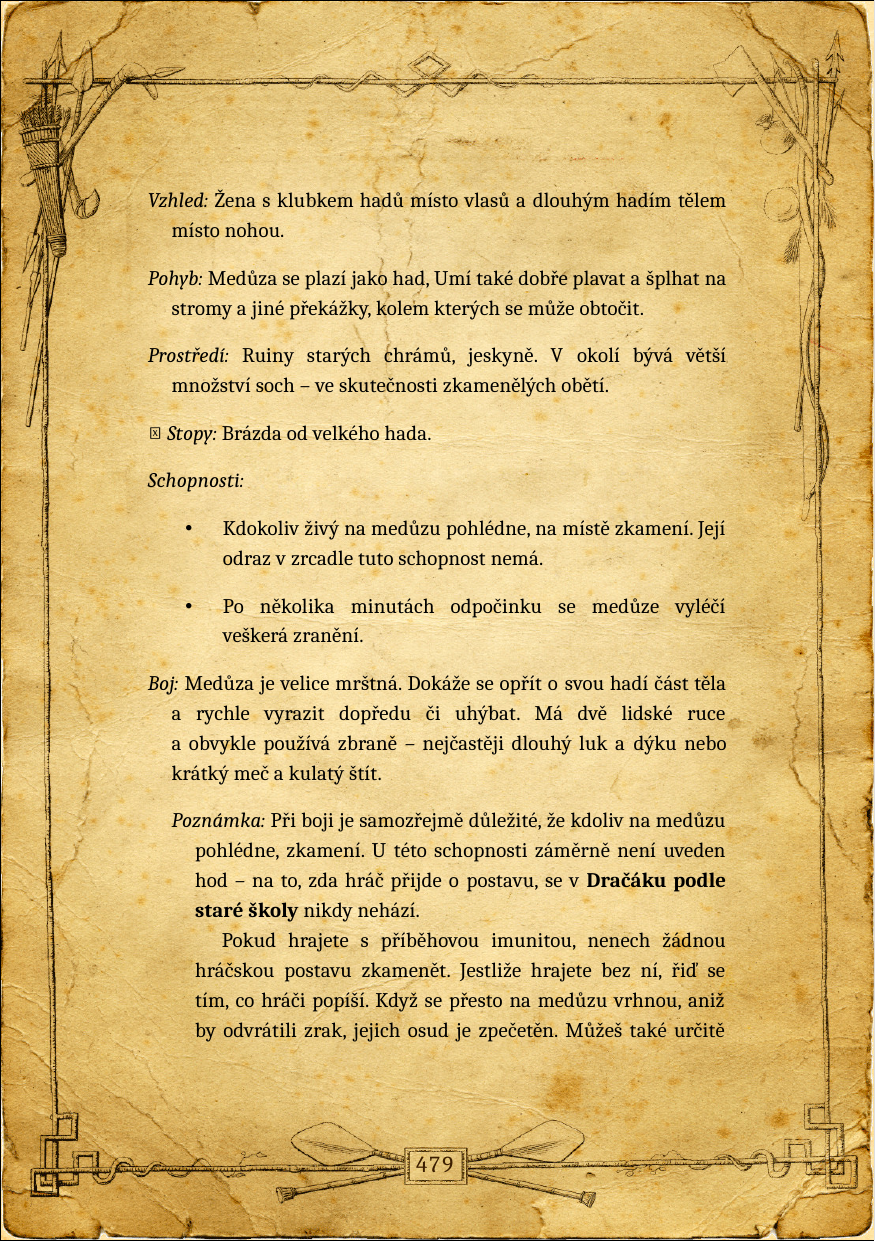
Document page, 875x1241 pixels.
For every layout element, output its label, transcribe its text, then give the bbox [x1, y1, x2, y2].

text Schopnosti: [148, 469, 726, 493]
text Poznámka: Při boji je samozřejmě důležité, že kdoliv na medůzu pohlédne, zkamení. U⁠ této schopnosti záměrně není uveden hod – na to, zda hráč přijde o⁠ postavu, se v⁠ Dračáku podle staré školy nikdy nehází. Pokud hrajete s⁠ příběhovou imunitou, nenech žádnou hráčskou postavu zkamenět. Jestliže hrajete bez ní, řiď se tím, co hráči popíší. Když se přesto na medůzu vrhnou, aniž by odvrátili zrak, jejich osud je zpečetěn. Můžeš také určitě [171, 809, 726, 1042]
text 👣 Stopy: Brázda od velkého hada. [148, 422, 726, 446]
list Kdokoliv živý na medůzu pohlédne, na místě zkamení. Její odraz v⁠ zrcadle tuto schopnost nemá. [185, 517, 726, 571]
text Boj: Medůza je velice mrštná. Dokáže se opřít o⁠ svou hadí část těla a⁠ rychle vyrazit dopředu či uhýbat. Má dvě lidské ruce a⁠ obvykle používá zbraně – nejčastěji dlouhý luk a⁠ dýku nebo krátký meč a⁠ kulatý štít. [148, 672, 726, 785]
text Pohyb: Medůza se plazí jako had, Umí také dobře plavat a⁠ šplhat na stromy a⁠ jiné překážky, kolem kterých se může obtočit. [148, 267, 726, 320]
list Po několika minutách odpočinku se medůze vyléčí veškerá zranění. [185, 594, 726, 648]
text Vzhled: Žena s⁠ klubkem hadů místo vlasů a⁠ dlouhým hadím tělem místo nohou. [148, 189, 726, 243]
picture [1, 1, 874, 1240]
text Prostředí: Ruiny starých chrámů, jeskyně. V⁠ okolí bývá větší množství soch – ve skutečnosti zkamenělých obětí. [148, 344, 726, 398]
